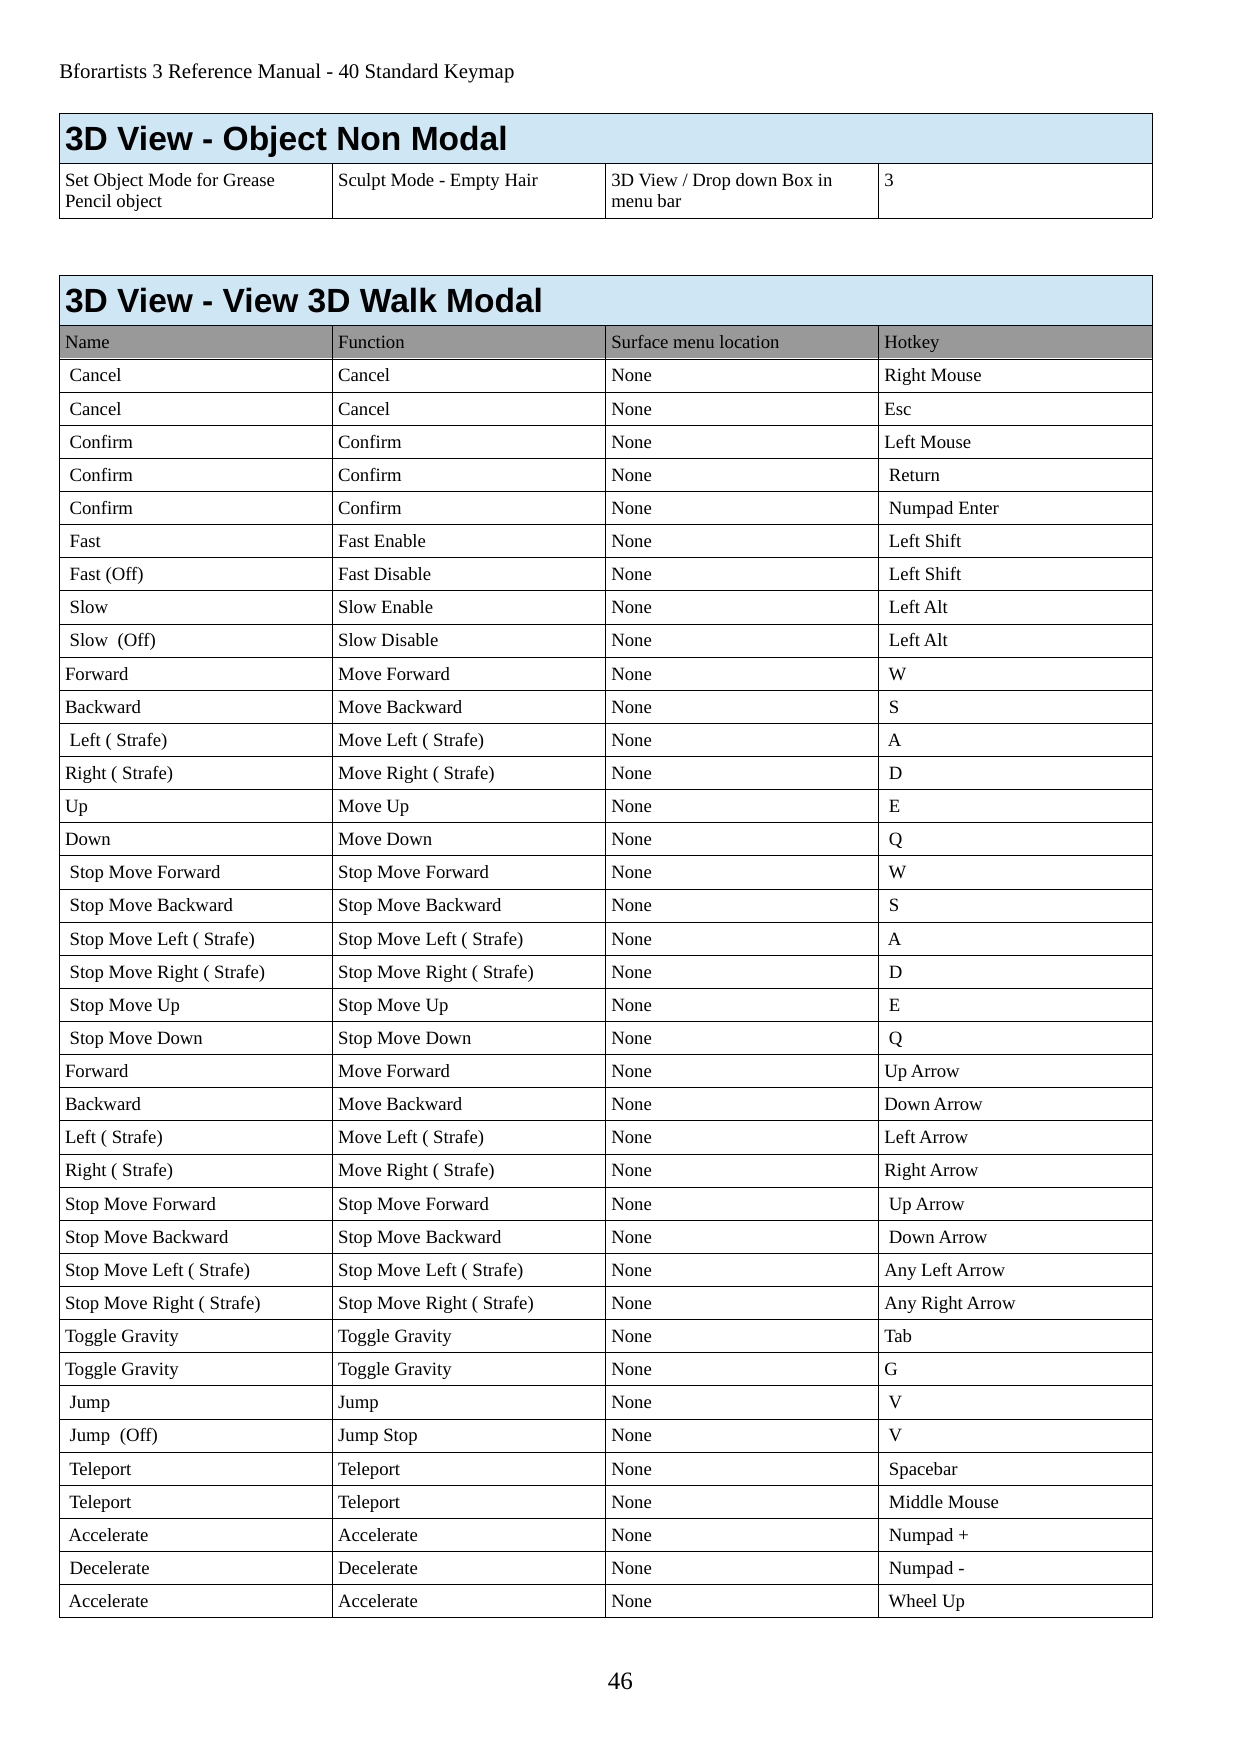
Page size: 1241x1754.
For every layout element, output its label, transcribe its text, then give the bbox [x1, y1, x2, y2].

table_cell Tab [879, 1320, 1152, 1352]
table_cell None [606, 989, 878, 1021]
table_cell Move Right ( Strafe) [333, 757, 605, 789]
table_cell None [606, 1022, 878, 1054]
table_cell Accelerate [60, 1519, 332, 1551]
table_cell E [879, 989, 1152, 1021]
table_cell None [606, 823, 878, 855]
table_cell Stop Move Up [333, 989, 605, 1021]
table_header 3D View - View 3D Walk Modal [60, 276, 1152, 325]
table_cell Left Arrow [879, 1121, 1152, 1153]
table_cell Cancel [333, 393, 605, 425]
table_cell None [606, 890, 878, 922]
table_cell A [879, 724, 1152, 756]
table_cell Move Up [333, 790, 605, 822]
table_cell Confirm [333, 492, 605, 524]
table_cell None [606, 459, 878, 491]
table_cell Stop Move Forward [333, 1188, 605, 1220]
table_cell V [879, 1420, 1152, 1452]
table_cell Fast Enable [333, 525, 605, 557]
table_cell Up Arrow [879, 1188, 1152, 1220]
table_cell Esc [879, 393, 1152, 425]
table_cell Fast (Off) [60, 558, 332, 590]
table_cell Stop Move Left ( Strafe) [60, 1254, 332, 1286]
table_cell Stop Move Backward [333, 890, 605, 922]
table_cell Any Left Arrow [879, 1254, 1152, 1286]
table_cell Cancel [60, 360, 332, 392]
table_cell Q [879, 823, 1152, 855]
table_cell None [606, 1221, 878, 1253]
table_cell Down [60, 823, 332, 855]
table_cell Move Left ( Strafe) [333, 1121, 605, 1153]
table_cell Jump [333, 1386, 605, 1418]
table_cell None [606, 1055, 878, 1087]
table_cell Move Backward [333, 1088, 605, 1120]
table_cell Down Arrow [879, 1221, 1152, 1253]
table_cell Stop Move Forward [60, 1188, 332, 1220]
table_cell Backward [60, 1088, 332, 1120]
table_cell Toggle Gravity [60, 1320, 332, 1352]
table_cell 3D View / Drop down Box in menu bar [606, 164, 878, 217]
table_cell Forward [60, 658, 332, 690]
table_cell Return [879, 459, 1152, 491]
table_cell Down Arrow [879, 1088, 1152, 1120]
table_cell Right ( Strafe) [60, 1155, 332, 1187]
table_cell Right Mouse [879, 360, 1152, 392]
table_cell Teleport [60, 1486, 332, 1518]
table_cell Accelerate [333, 1585, 605, 1617]
table_cell Stop Move Forward [60, 856, 332, 888]
table_cell Left Shift [879, 558, 1152, 590]
table_cell Stop Move Left ( Strafe) [333, 923, 605, 955]
table_cell None [606, 923, 878, 955]
table_cell S [879, 691, 1152, 723]
table_cell None [606, 1254, 878, 1286]
table_cell Stop Move Backward [333, 1221, 605, 1253]
table_cell Confirm [60, 492, 332, 524]
table_cell None [606, 558, 878, 590]
table_cell Backward [60, 691, 332, 723]
table_cell None [606, 724, 878, 756]
table_cell Q [879, 1022, 1152, 1054]
table_cell D [879, 757, 1152, 789]
table_cell Stop Move Up [60, 989, 332, 1021]
table_cell V [879, 1386, 1152, 1418]
table_cell Stop Move Left ( Strafe) [333, 1254, 605, 1286]
table_cell Forward [60, 1055, 332, 1087]
table_cell Move Forward [333, 658, 605, 690]
table_cell Stop Move Down [60, 1022, 332, 1054]
table_cell Slow [60, 591, 332, 623]
table_cell Decelerate [60, 1552, 332, 1584]
table_cell Up [60, 790, 332, 822]
table_cell Stop Move Backward [60, 1221, 332, 1253]
table_cell Jump (Off) [60, 1420, 332, 1452]
table_cell Toggle Gravity [333, 1353, 605, 1385]
table_cell None [606, 658, 878, 690]
table_cell Slow Disable [333, 625, 605, 657]
table_cell None [606, 1453, 878, 1485]
table_cell Function [333, 326, 605, 358]
table_cell Stop Move Forward [333, 856, 605, 888]
table_cell Spacebar [879, 1453, 1152, 1485]
table_cell None [606, 1386, 878, 1418]
table_cell Toggle Gravity [333, 1320, 605, 1352]
table_cell G [879, 1353, 1152, 1385]
table_cell Right Arrow [879, 1155, 1152, 1187]
table_cell Stop Move Down [333, 1022, 605, 1054]
table_cell None [606, 1353, 878, 1385]
table_cell Move Forward [333, 1055, 605, 1087]
table_cell None [606, 625, 878, 657]
table_cell Up Arrow [879, 1055, 1152, 1087]
table_cell None [606, 1188, 878, 1220]
table_cell None [606, 790, 878, 822]
table_cell Stop Move Left ( Strafe) [60, 923, 332, 955]
table_cell None [606, 1585, 878, 1617]
table_cell Name [60, 326, 332, 358]
table_cell None [606, 1320, 878, 1352]
table_cell None [606, 757, 878, 789]
table_cell Left ( Strafe) [60, 1121, 332, 1153]
table_cell Stop Move Right ( Strafe) [333, 956, 605, 988]
table_cell Surface menu location [606, 326, 878, 358]
table_cell Stop Move Right ( Strafe) [60, 1287, 332, 1319]
table_cell None [606, 591, 878, 623]
table_cell Jump [60, 1386, 332, 1418]
table_cell Decelerate [333, 1552, 605, 1584]
table_cell Cancel [333, 360, 605, 392]
table_cell None [606, 525, 878, 557]
table_cell Fast [60, 525, 332, 557]
table_cell None [606, 426, 878, 458]
table_cell Jump Stop [333, 1420, 605, 1452]
table_cell Teleport [333, 1486, 605, 1518]
table_cell W [879, 658, 1152, 690]
table_cell Teleport [333, 1453, 605, 1485]
table_cell Left Alt [879, 625, 1152, 657]
table_cell Teleport [60, 1453, 332, 1485]
table_cell Slow (Off) [60, 625, 332, 657]
table_cell Hotkey [879, 326, 1152, 358]
table_cell Any Right Arrow [879, 1287, 1152, 1319]
table_cell None [606, 1121, 878, 1153]
table_cell Fast Disable [333, 558, 605, 590]
table_cell None [606, 393, 878, 425]
table_cell Sculpt Mode - Empty Hair [333, 164, 605, 217]
table_cell Stop Move Right ( Strafe) [60, 956, 332, 988]
table_cell Numpad + [879, 1519, 1152, 1551]
table_cell W [879, 856, 1152, 888]
table_cell Accelerate [60, 1585, 332, 1617]
table_cell Stop Move Right ( Strafe) [333, 1287, 605, 1319]
table_cell Toggle Gravity [60, 1353, 332, 1385]
table_cell Confirm [60, 426, 332, 458]
table_cell Left Shift [879, 525, 1152, 557]
table_cell Accelerate [333, 1519, 605, 1551]
table_cell Move Right ( Strafe) [333, 1155, 605, 1187]
table_cell None [606, 1287, 878, 1319]
table_cell Move Left ( Strafe) [333, 724, 605, 756]
table_cell 3 [879, 164, 1152, 217]
table_header 3D View - Object Non Modal [60, 114, 1152, 163]
table_cell Move Down [333, 823, 605, 855]
table_cell Set Object Mode for Grease Pencil object [60, 164, 332, 217]
table_cell Middle Mouse [879, 1486, 1152, 1518]
table_cell Confirm [60, 459, 332, 491]
table_cell None [606, 492, 878, 524]
table_cell Wheel Up [879, 1585, 1152, 1617]
table_cell Numpad - [879, 1552, 1152, 1584]
table_cell None [606, 360, 878, 392]
table_cell None [606, 1519, 878, 1551]
table_cell D [879, 956, 1152, 988]
table_cell Left Alt [879, 591, 1152, 623]
table_cell None [606, 1155, 878, 1187]
table_cell Left ( Strafe) [60, 724, 332, 756]
table_cell None [606, 856, 878, 888]
table_cell None [606, 1486, 878, 1518]
table_cell Slow Enable [333, 591, 605, 623]
table_cell A [879, 923, 1152, 955]
table_cell Stop Move Backward [60, 890, 332, 922]
table_cell Numpad Enter [879, 492, 1152, 524]
table_cell None [606, 1420, 878, 1452]
table_cell Left Mouse [879, 426, 1152, 458]
table_cell None [606, 956, 878, 988]
table_cell Move Backward [333, 691, 605, 723]
table_cell Confirm [333, 459, 605, 491]
table_cell None [606, 1552, 878, 1584]
table_cell None [606, 691, 878, 723]
table_cell Right ( Strafe) [60, 757, 332, 789]
table_cell Confirm [333, 426, 605, 458]
table_cell None [606, 1088, 878, 1120]
table_cell Cancel [60, 393, 332, 425]
table_cell S [879, 890, 1152, 922]
table_cell E [879, 790, 1152, 822]
